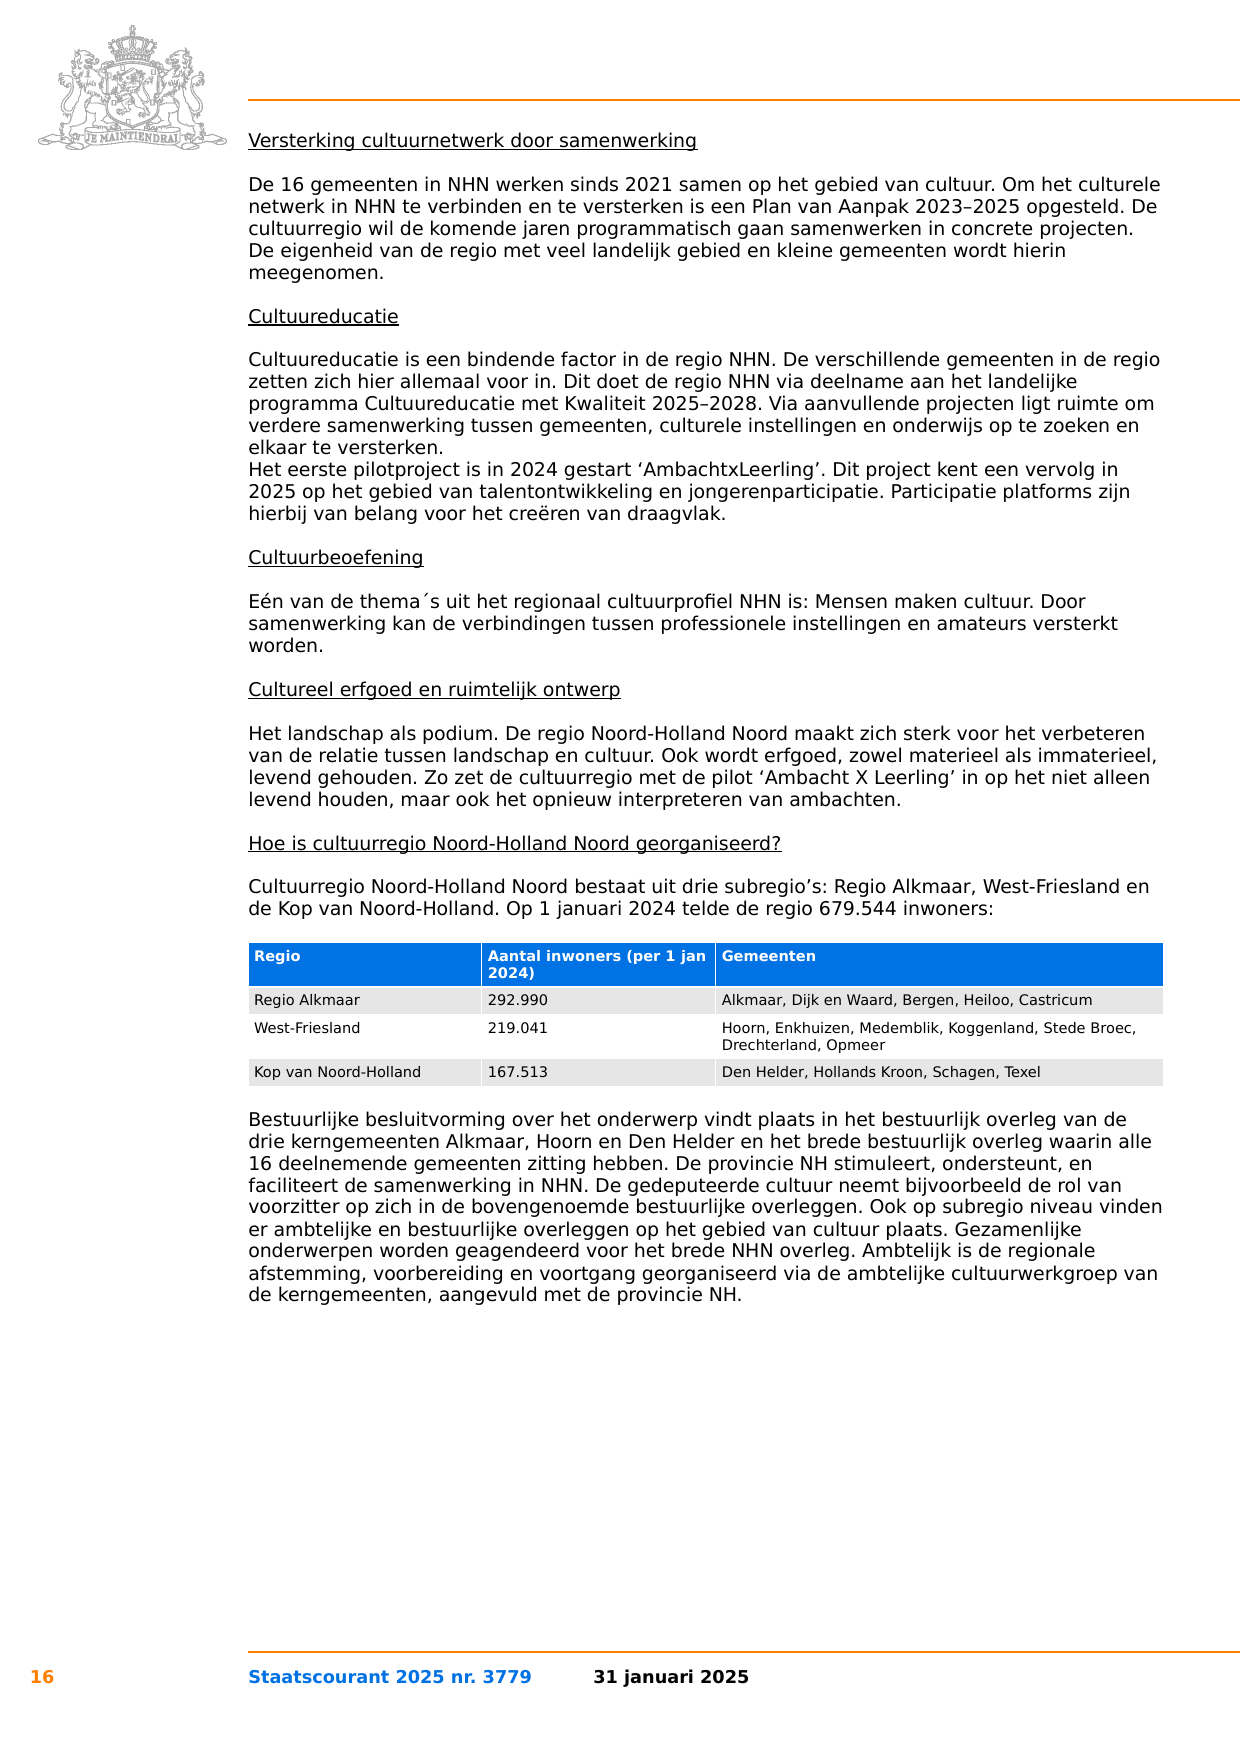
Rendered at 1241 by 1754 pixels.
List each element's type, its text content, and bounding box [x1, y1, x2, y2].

table_header Regio [249, 943, 481, 986]
table_cell Regio Alkmaar [249, 988, 481, 1014]
text De 16 gemeenten in NHN werken sinds 2021 samen op het gebied van cultuur. Om het culturele netwerk in NHN te verbinden en te versterken is een Plan van Aanpak 2023–2025 opgesteld. De cultuurregio wil de komende jaren programmatisch gaan samenwerken in concrete projecten. De eigenheid van de regio met veel landelijk gebied en kleine gemeenten wordt hierin meegenomen. [248, 174, 1163, 284]
table_cell Kop van Noord-Holland [249, 1059, 481, 1086]
subtitle Versterking cultuurnetwerk door samenwerking [248, 130, 1163, 152]
subtitle Cultuurbeoefening [248, 547, 1163, 569]
table_cell West-Friesland [249, 1015, 481, 1058]
text Bestuurlijke besluitvorming over het onderwerp vindt plaats in het bestuurlijk overleg van de drie kerngemeenten Alkmaar, Hoorn en Den Helder en het brede bestuurlijk overleg waarin alle 16 deelnemende gemeenten zitting hebben. De provincie NH stimuleert, ondersteunt, en faciliteert de samenwerking in NHN. De gedeputeerde cultuur neemt bijvoorbeeld de rol van voorzitter op zich in de bovengenoemde bestuurlijke overleggen. Ook op subregio niveau vinden er ambtelijke en bestuurlijke overleggen op het gebied van cultuur plaats. Gezamenlijke onderwerpen worden geagendeerd voor het brede NHN overleg. Ambtelijk is de regionale afstemming, voorbereiding en voortgang georganiseerd via de ambtelijke cultuurwerkgroep van de kerngemeenten, aangevuld met de provincie NH. [248, 1108, 1163, 1306]
subtitle Hoe is cultuurregio Noord-Holland Noord georganiseerd? [248, 832, 1163, 854]
table_cell Hoorn, Enkhuizen, Medemblik, Koggenland, Stede Broec, Drechterland, Opmeer [716, 1015, 1163, 1058]
table_cell 292.990 [482, 988, 715, 1014]
table_header Aantal inwoners (per 1 jan 2024) [482, 943, 715, 986]
text Eén van de thema´s uit het regionaal cultuurprofiel NHN is: Mensen maken cultuur. Door samenwerking kan de verbindingen tussen professionele instellingen en amateurs versterkt worden. [248, 591, 1163, 657]
table_header Gemeenten [716, 943, 1163, 986]
subtitle Cultureel erfgoed en ruimtelijk ontwerp [248, 679, 1163, 701]
table_cell Alkmaar, Dijk en Waard, Bergen, Heiloo, Castricum [716, 988, 1163, 1014]
table_cell 167.513 [482, 1059, 715, 1086]
text Het landschap als podium. De regio Noord-Holland Noord maakt zich sterk voor het verbeteren van de relatie tussen landschap en cultuur. Ook wordt erfgoed, zowel materieel als immaterieel, levend gehouden. Zo zet de cultuurregio met de pilot ‘Ambacht X Leerling’ in op het niet alleen levend houden, maar ook het opnieuw interpreteren van ambachten. [248, 723, 1163, 811]
table_cell Den Helder, Hollands Kroon, Schagen, Texel [716, 1059, 1163, 1086]
subtitle Cultuureducatie [248, 306, 1163, 327]
table_cell 219.041 [482, 1015, 715, 1058]
picture [38, 25, 227, 150]
text Cultuurregio Noord-Holland Noord bestaat uit drie subregio’s: Regio Alkmaar, West-Friesland en de Kop van Noord-Holland. Op 1 januari 2024 telde de regio 679.544 inwoners: [248, 876, 1163, 920]
text Het eerste pilotproject is in 2024 gestart ‘AmbachtxLeerling’. Dit project kent een vervolg in 2025 op het gebied van talentontwikkeling en jongerenparticipatie. Participatie platforms zijn hierbij van belang voor het creëren van draagvlak. [248, 459, 1163, 525]
text Cultuureducatie is een bindende factor in de regio NHN. De verschillende gemeenten in de regio zetten zich hier allemaal voor in. Dit doet de regio NHN via deelname aan het landelijke programma Cultuureducatie met Kwaliteit 2025–2028. Via aanvullende projecten ligt ruimte om verdere samenwerking tussen gemeenten, culturele instellingen en onderwijs op te zoeken en elkaar te versterken. [248, 349, 1163, 459]
